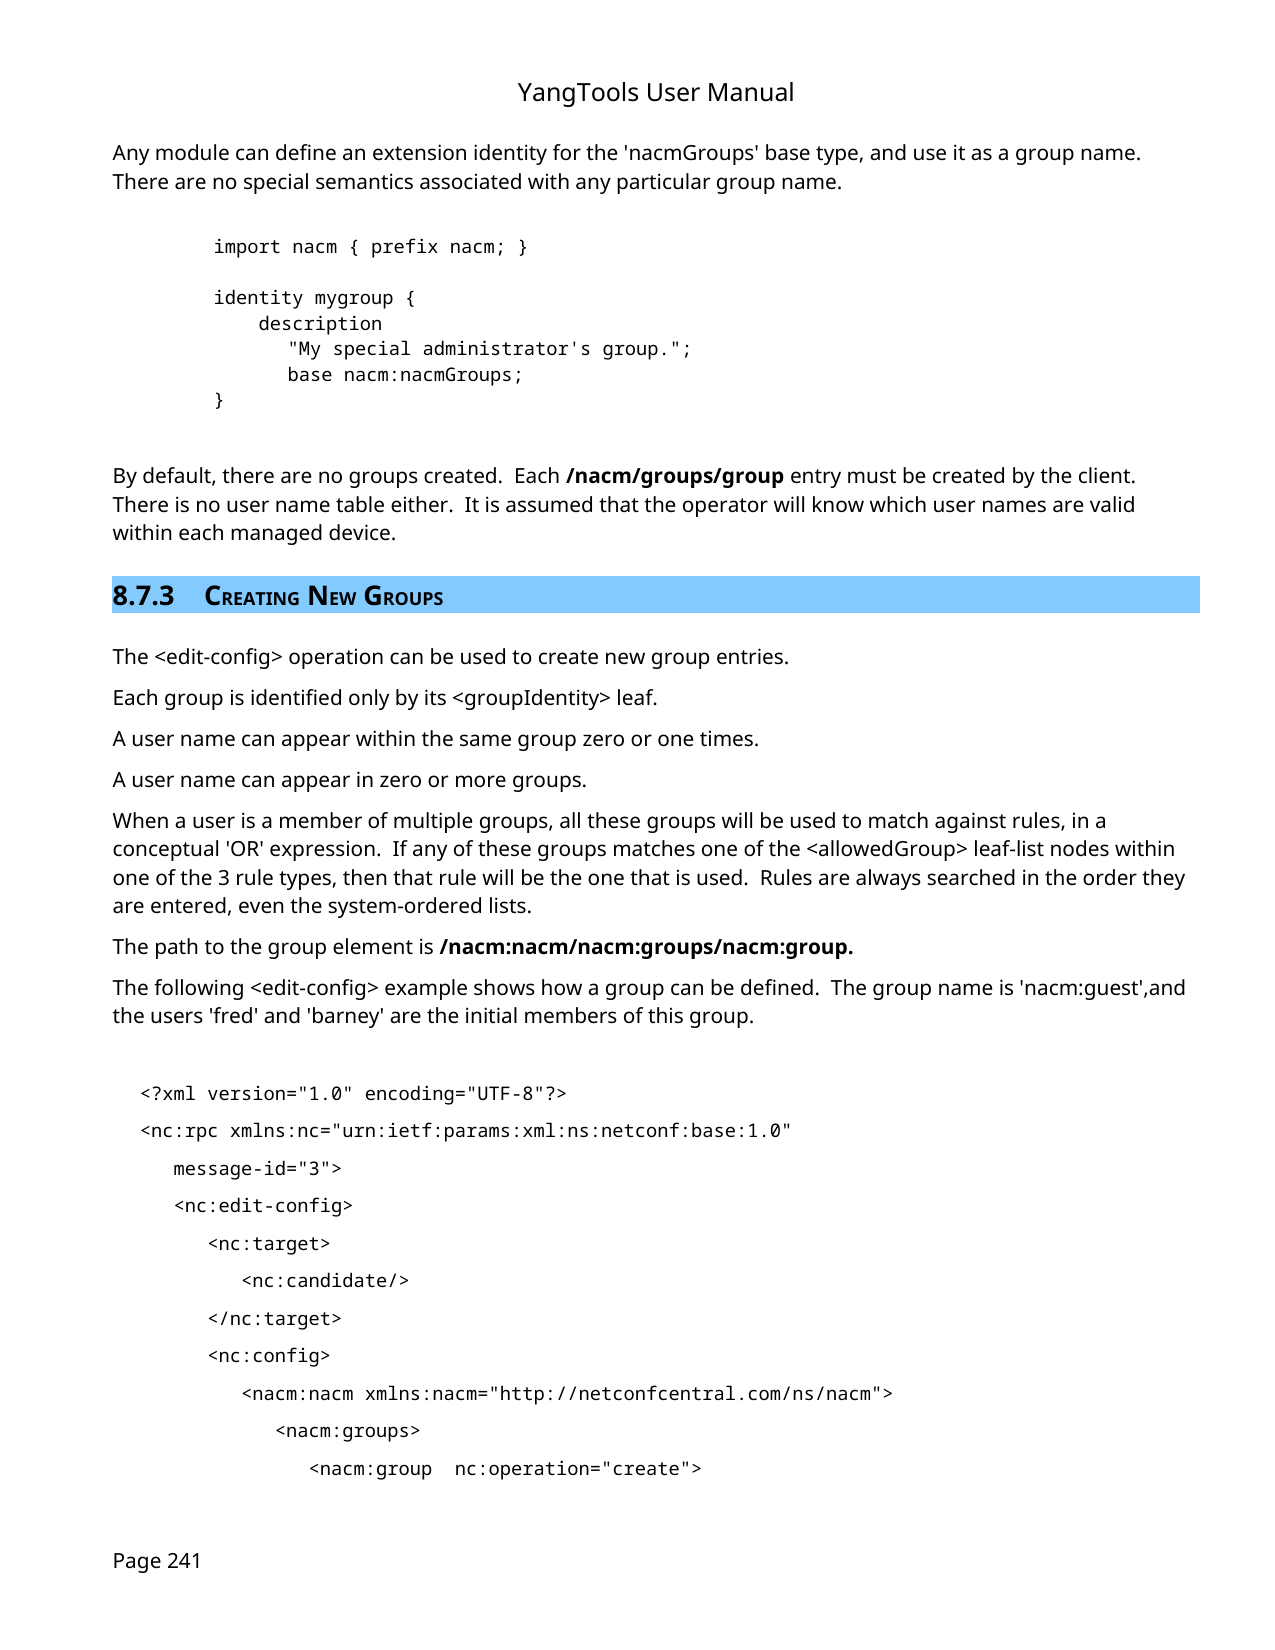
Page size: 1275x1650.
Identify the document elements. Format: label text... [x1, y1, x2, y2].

text The following <edit-config> example shows how a group can be defined. The group name is 'nacm:guest',and the users 'fred' and 'barney' are the initial members of this group. [112, 973, 1200, 1030]
text Each group is identified only by its <groupIdentity> leaf. [112, 683, 1200, 711]
text <nc:candidate/> [139, 1267, 1200, 1293]
text A user name can appear in zero or more groups. [112, 765, 1200, 793]
text <?xml version="1.0" encoding="UTF-8"?> [139, 1080, 1200, 1105]
text <nacm:nacm xmlns:nacm="http://netconfcentral.com/ns/nacm"> [139, 1380, 1200, 1405]
text <nc:rpc xmlns:nc="urn:ietf:params:xml:ns:netconf:base:1.0" [139, 1117, 1200, 1143]
text <nc:target> [139, 1230, 1200, 1255]
text message-id="3"> [139, 1155, 1200, 1180]
text <nc:config> [139, 1342, 1200, 1368]
text import nacm { prefix nacm; } identity mygroup { description "My special administrator's group."; base nacm:nacmGroups; } [139, 208, 1200, 412]
text A user name can appear within the same group zero or one times. [112, 724, 1200, 752]
text When a user is a member of multiple groups, all these groups will be used to match against rules, in a conceptual 'OR' expression. If any of these groups matches one of the <allowedGroup> leaf-list nodes within one of the 3 rule types, then that rule will be the one that is used. Rules are always searched in the order they are entered, even the system-ordered lists. [112, 806, 1200, 919]
subtitle Creating New Groups [112, 576, 1200, 613]
text Any module can define an extension identity for the 'nacmGroups' base type, and use it as a group name. There are no special semantics associated with any particular group name. [112, 138, 1200, 195]
text By default, there are no groups created. Each /nacm/groups/group entry must be created by the client. There is no user name table either. It is assumed that the operator will know which user names are valid within each managed device. [112, 462, 1200, 547]
text <nacm:groups> [139, 1417, 1200, 1443]
text </nc:target> [139, 1305, 1200, 1330]
text <nacm:group nc:operation="create"> [139, 1455, 1200, 1480]
text The <edit-config> operation can be used to create new group entries. [112, 642, 1200, 671]
text <nc:edit-config> [139, 1192, 1200, 1218]
text The path to the group element is /nacm:nacm/nacm:groups/nacm:group. [112, 932, 1200, 961]
